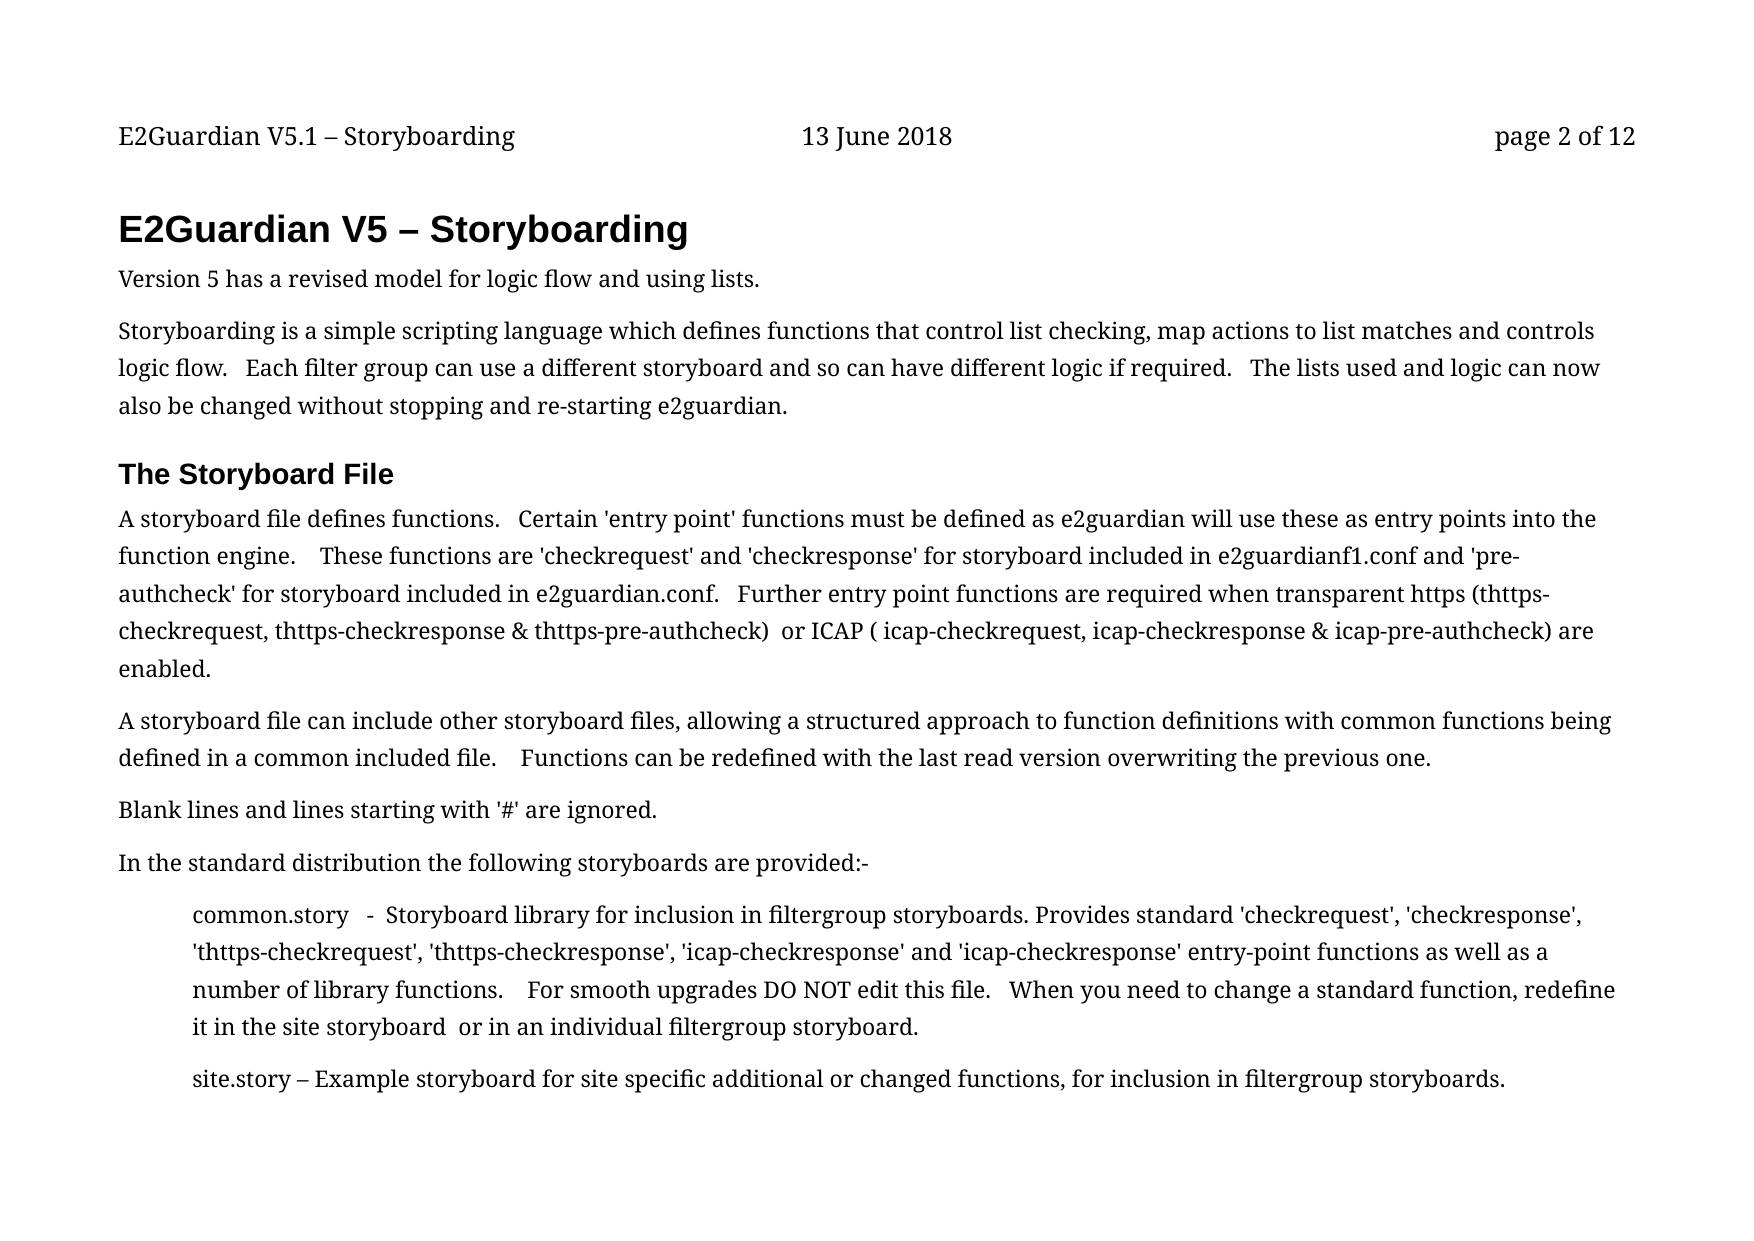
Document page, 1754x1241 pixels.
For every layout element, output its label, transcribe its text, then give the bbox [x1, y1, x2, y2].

text A storyboard file can include other storyboard files, allowing a structured approach to function definitions with common functions being defined in a common included file. Functions can be redefined with the last read version overwriting the previous one. [118, 705, 1636, 774]
text Version 5 has a revised model for logic flow and using lists. [118, 263, 1636, 294]
subtitle E2Guardian V5 – Storyboarding [118, 207, 1636, 250]
text Storyboarding is a simple scripting language which defines functions that control list checking, map actions to list matches and controls logic flow. Each filter group can use a different storyboard and so can have different logic if required. The lists used and logic can now also be changed without stopping and re-starting e2guardian. [118, 315, 1636, 421]
text Blank lines and lines starting with '#' are ignored. [118, 794, 1636, 826]
subtitle The Storyboard File [118, 457, 1636, 490]
text In the standard distribution the following storyboards are provided:- [118, 847, 1636, 878]
text common.story - Storyboard library for inclusion in filtergroup storyboards. Provides standard 'checkrequest', 'checkresponse', 'thttps-checkrequest', 'thttps-checkresponse', 'icap-checkresponse' and 'icap-checkresponse' entry-point functions as well as a number of library functions. For smooth upgrades DO NOT edit this file. When you need to change a standard function, redefine it in the site storyboard or in an individual filtergroup storyboard. [192, 899, 1636, 1042]
text A storyboard file defines functions. Certain 'entry point' functions must be defined as e2guardian will use these as entry points into the function engine. These functions are 'checkrequest' and 'checkresponse' for storyboard included in e2guardianf1.conf and 'pre-authcheck' for storyboard included in e2guardian.conf. Further entry point functions are required when transparent https (thttps-checkrequest, thttps-checkresponse & thttps-pre-authcheck) or ICAP ( icap-checkrequest, icap-checkresponse & icap-pre-authcheck) are enabled. [118, 503, 1636, 684]
text site.story – Example storyboard for site specific additional or changed functions, for inclusion in filtergroup storyboards. [192, 1063, 1636, 1094]
